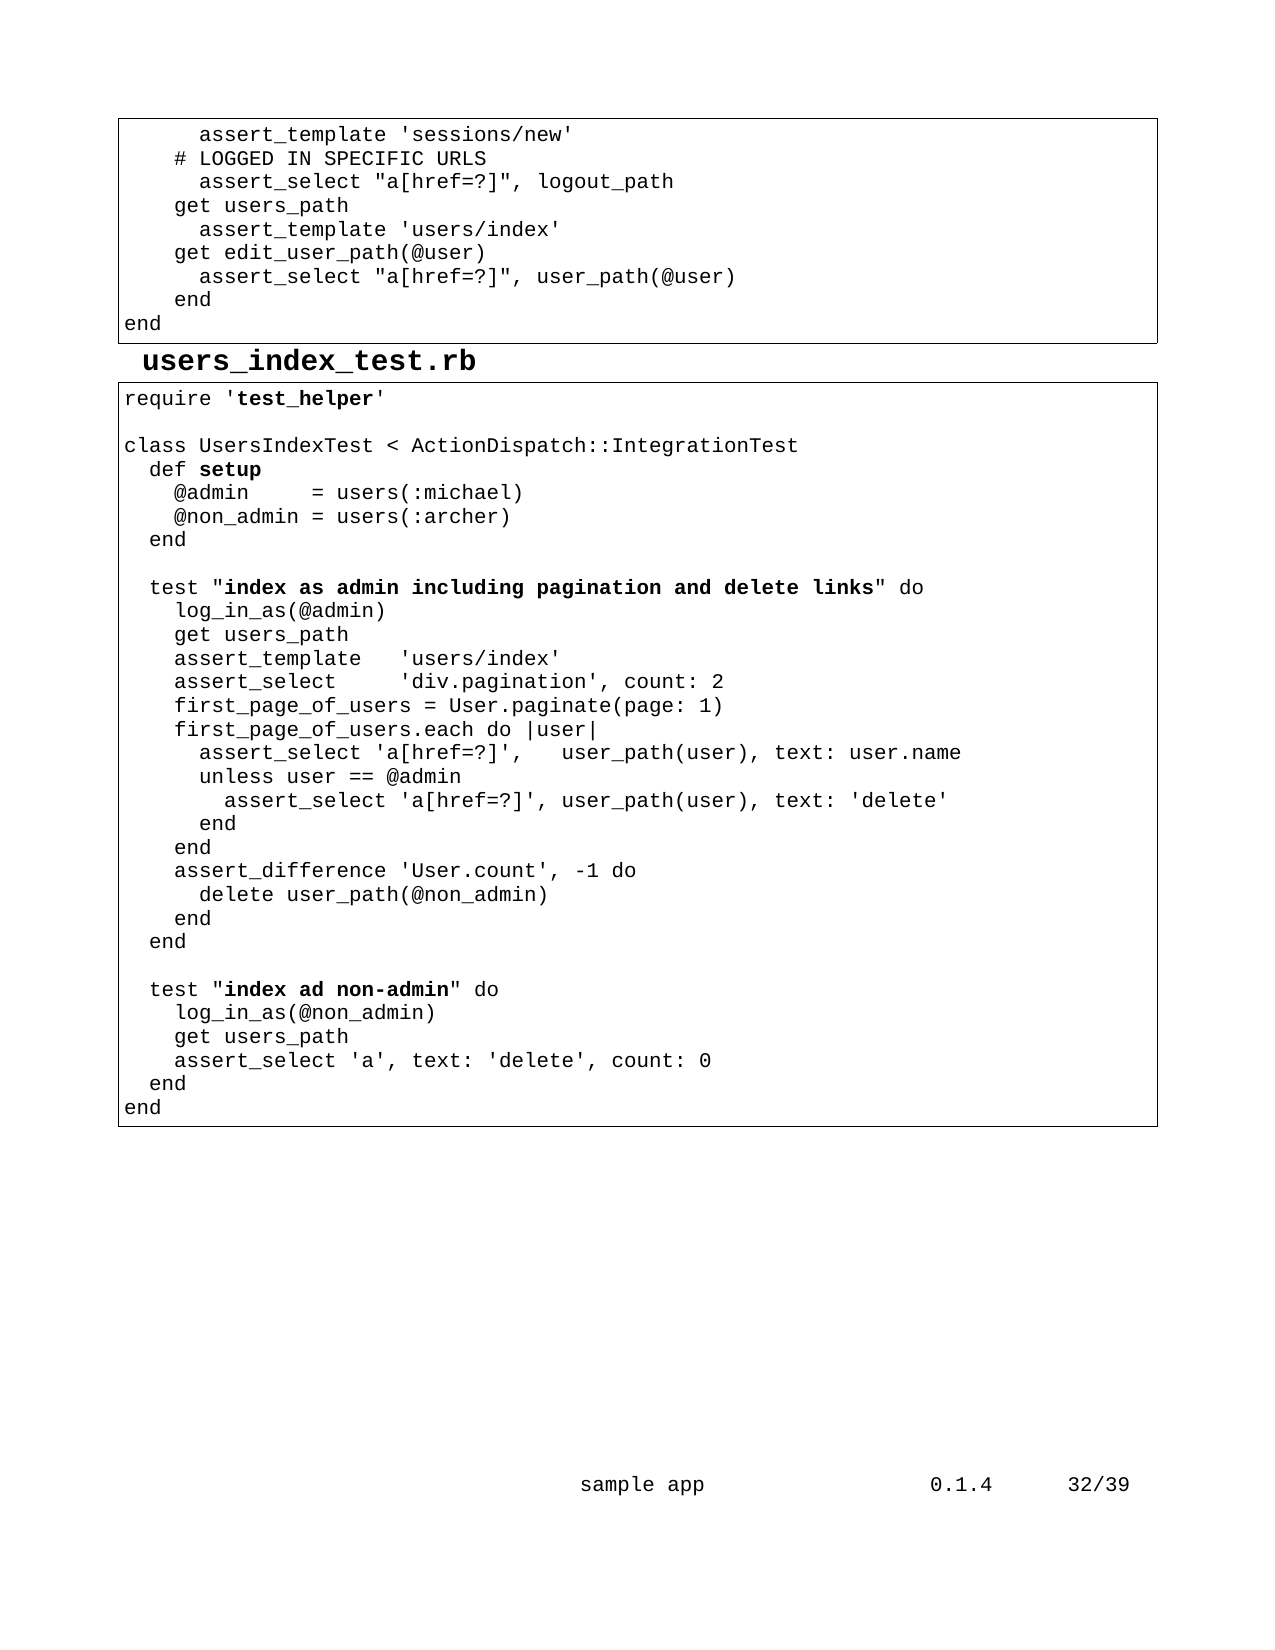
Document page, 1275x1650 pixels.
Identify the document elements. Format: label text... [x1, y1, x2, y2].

table_header assert_template 'sessions/new' # LOGGED IN SPECIFIC URLS assert_select "a[href=?]", logout_path get users_path assert_template 'users/index' get edit_user_path(@user) assert_select "a[href=?]", user_path(@user) end end [119, 119, 1157, 342]
subtitle users_index_test.rb [142, 346, 1157, 379]
table_header require 'test_helper' class UsersIndexTest < ActionDispatch::IntegrationTest def setup @admin = users(:michael) @non_admin = users(:archer) end test "index as admin including pagination and delete links" do log_in_as(@admin) get users_path assert_template 'users/index' assert_select 'div.pagination', count: 2 first_page_of_users = User.paginate(page: 1) first_page_of_users.each do |user| assert_select 'a[href=?]', user_path(user), text: user.name unless user == @admin assert_select 'a[href=?]', user_path(user), text: 'delete' end end assert_difference 'User.count', -1 do delete user_path(@non_admin) end end test "index ad non-admin" do log_in_as(@non_admin) get users_path assert_select 'a', text: 'delete', count: 0 end end [119, 383, 1157, 1126]
